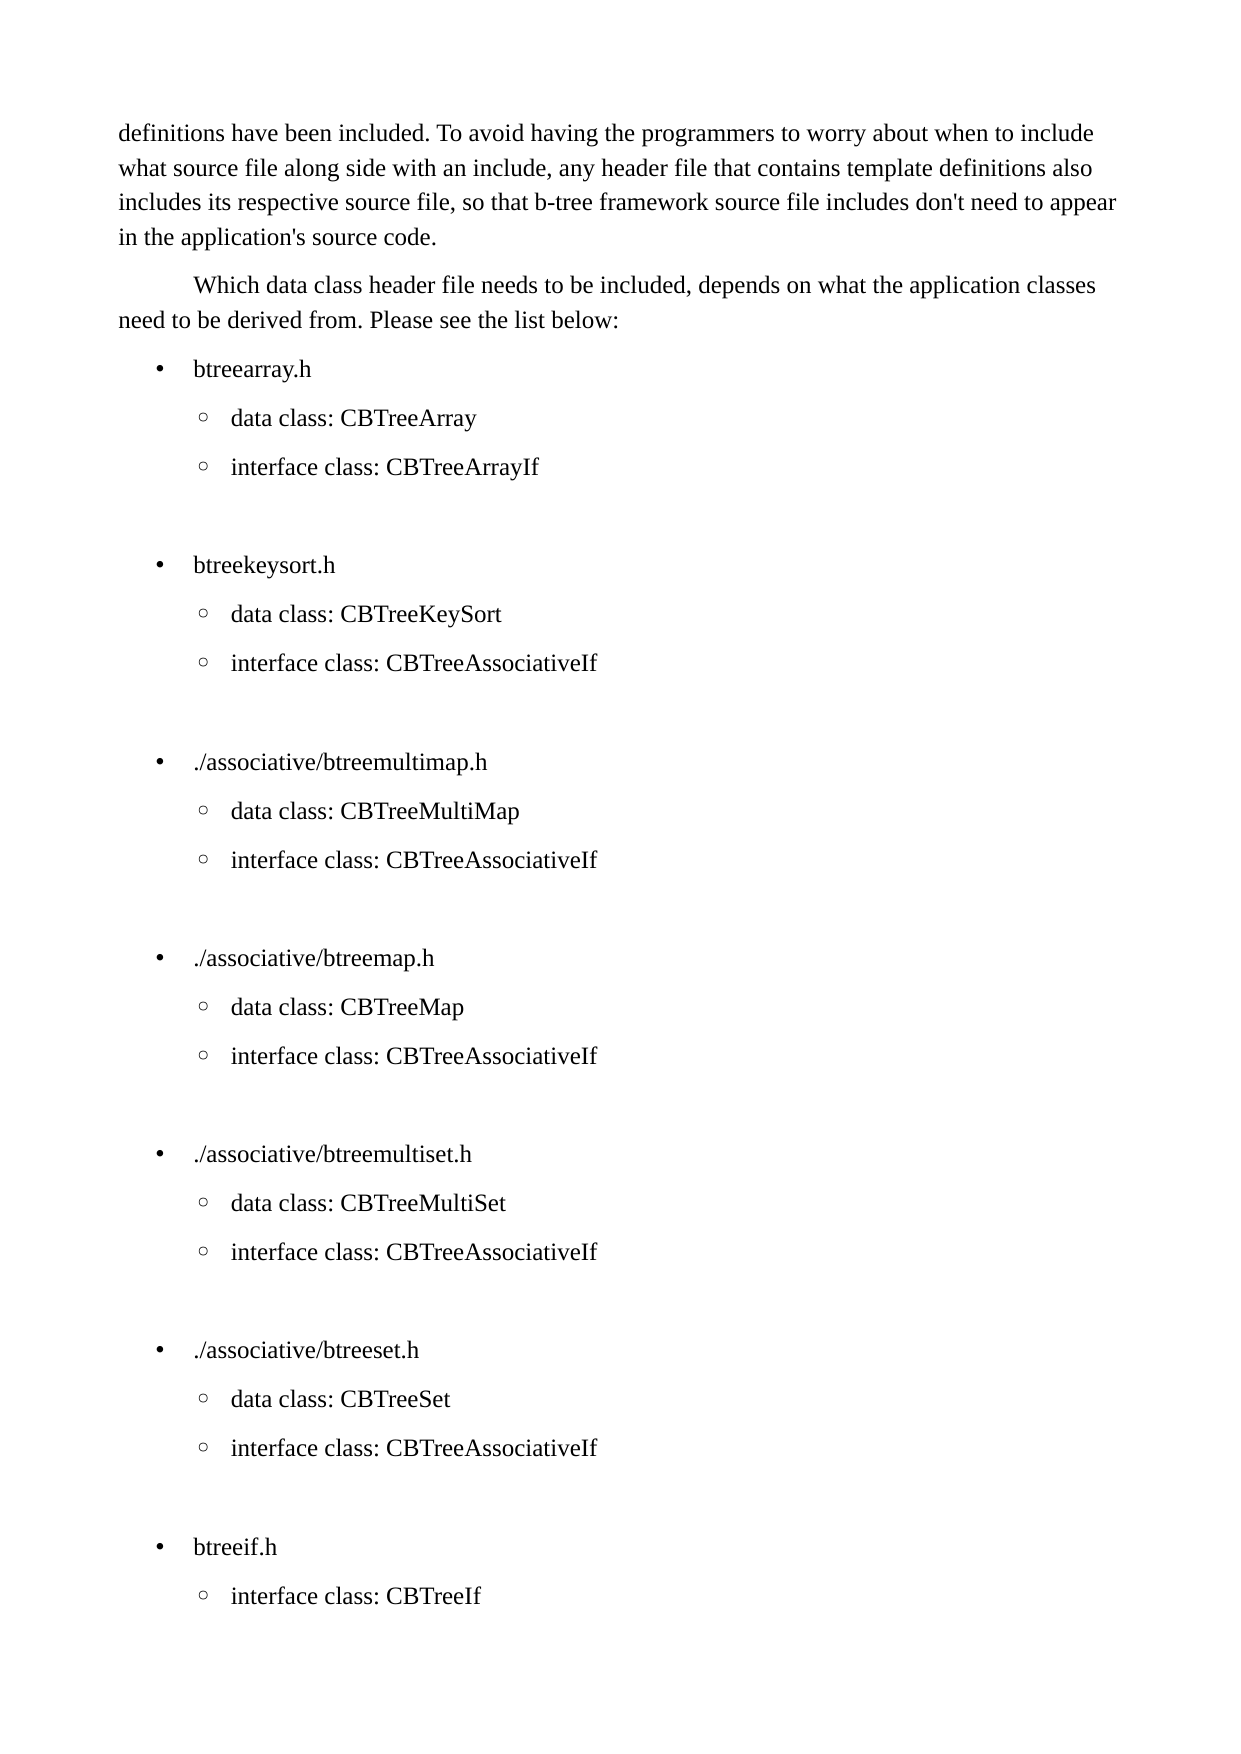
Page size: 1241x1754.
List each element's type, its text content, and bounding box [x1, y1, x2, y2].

list btreearray.h [156, 354, 1122, 383]
list interface class: CBTreeAssociativeIf [193, 845, 1122, 873]
list interface class: CBTreeIf [193, 1581, 1122, 1609]
text Which data class header file needs to be included, depends on what the application classes need to be derived from. Please see the list below: [118, 271, 1122, 334]
list data class: CBTreeMultiSet [193, 1188, 1122, 1217]
list ./associative/btreemultimap.h [156, 747, 1122, 775]
list data class: CBTreeKeySort [193, 599, 1122, 628]
list interface class: CBTreeAssociativeIf [193, 1041, 1122, 1070]
list ./associative/btreemultiset.h [156, 1139, 1122, 1168]
list data class: CBTreeMap [193, 992, 1122, 1021]
list interface class: CBTreeArrayIf [193, 452, 1122, 481]
list interface class: CBTreeAssociativeIf [193, 1237, 1122, 1266]
list btreeif.h [156, 1532, 1122, 1560]
list data class: CBTreeMultiMap [193, 796, 1122, 824]
list btreekeysort.h [156, 550, 1122, 579]
list interface class: CBTreeAssociativeIf [193, 648, 1122, 677]
list ./associative/btreemap.h [156, 943, 1122, 972]
list data class: CBTreeArray [193, 403, 1122, 432]
list data class: CBTreeSet [193, 1384, 1122, 1413]
list interface class: CBTreeAssociativeIf [193, 1433, 1122, 1462]
list ./associative/btreeset.h [156, 1335, 1122, 1364]
text definitions have been included. To avoid having the programmers to worry about when to include what source file along side with an include, any header file that contains template definitions also includes its respective source file, so that b-tree framework source file includes don't need to appear in the application's source code. [118, 118, 1122, 250]
